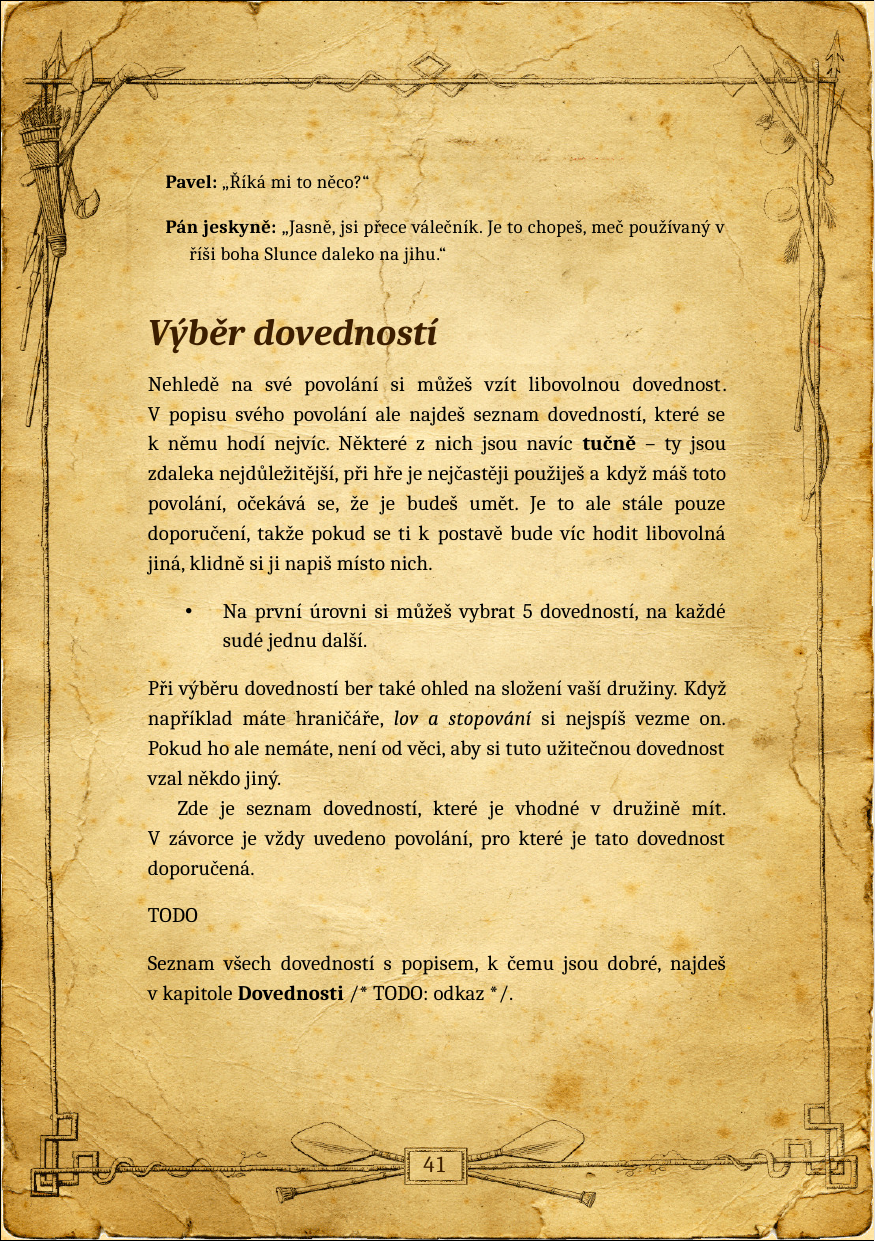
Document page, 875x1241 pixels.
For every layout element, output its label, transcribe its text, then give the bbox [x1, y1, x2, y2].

text [254, 904, 510, 928]
subtitle Výběr dovedností [148, 311, 726, 354]
text TODO [148, 904, 256, 928]
text [557, 913, 567, 925]
text Seznam všech dovedností s⁠ popisem, k⁠ čemu jsou dobré, najdeš v⁠ kapitole Dovednosti /* TODO: odkaz */. [148, 951, 726, 1005]
text Pán jeskyně: „Jasně, jsi přece válečník. Je to chopeš, meč používaný v⁠ říši boha Slunce daleko na jihu.“ [165, 216, 726, 265]
text [594, 904, 726, 928]
text Pavel: „Říká mi to něco?“ [165, 172, 726, 193]
text [581, 904, 610, 912]
text [569, 911, 583, 923]
list Na první úrovni si můžeš vybrat 5 dovedností, na každé sudé jednu další. [185, 599, 726, 653]
picture [1, 1, 874, 1240]
text [561, 904, 581, 913]
text Nehledě na své povolání si můžeš vzít libovolnou dovednost. V⁠ popisu svého povolání ale najdeš seznam dovedností, které se k⁠ němu hodí nejvíc. Některé z⁠ nich jsou navíc tučně – ty jsou zdaleka nejdůležitější, při hře je nejčastěji použiješ a⁠ když máš toto povolání, očekává se, že je budeš umět. Je to ale stále pouze doporučení, takže pokud se ti k⁠ postavě bude víc hodit libovolná jiná, klidně si ji napiš místo nich. [148, 372, 726, 576]
text [505, 904, 557, 928]
text Při výběru dovedností ber také ohled na složení vaší družiny. Když například máte hraničáře, lov a⁠ stopování si nejspíš vezme on. Pokud ho ale nemáte, není od věci, aby si tuto užitečnou dovednost vzal někdo jiný. Zde je seznam dovedností, které je vhodné v⁠ družině mít. V⁠ závorce je vždy uvedeno povolání, pro které je tato dovednost doporučená. [148, 677, 726, 880]
